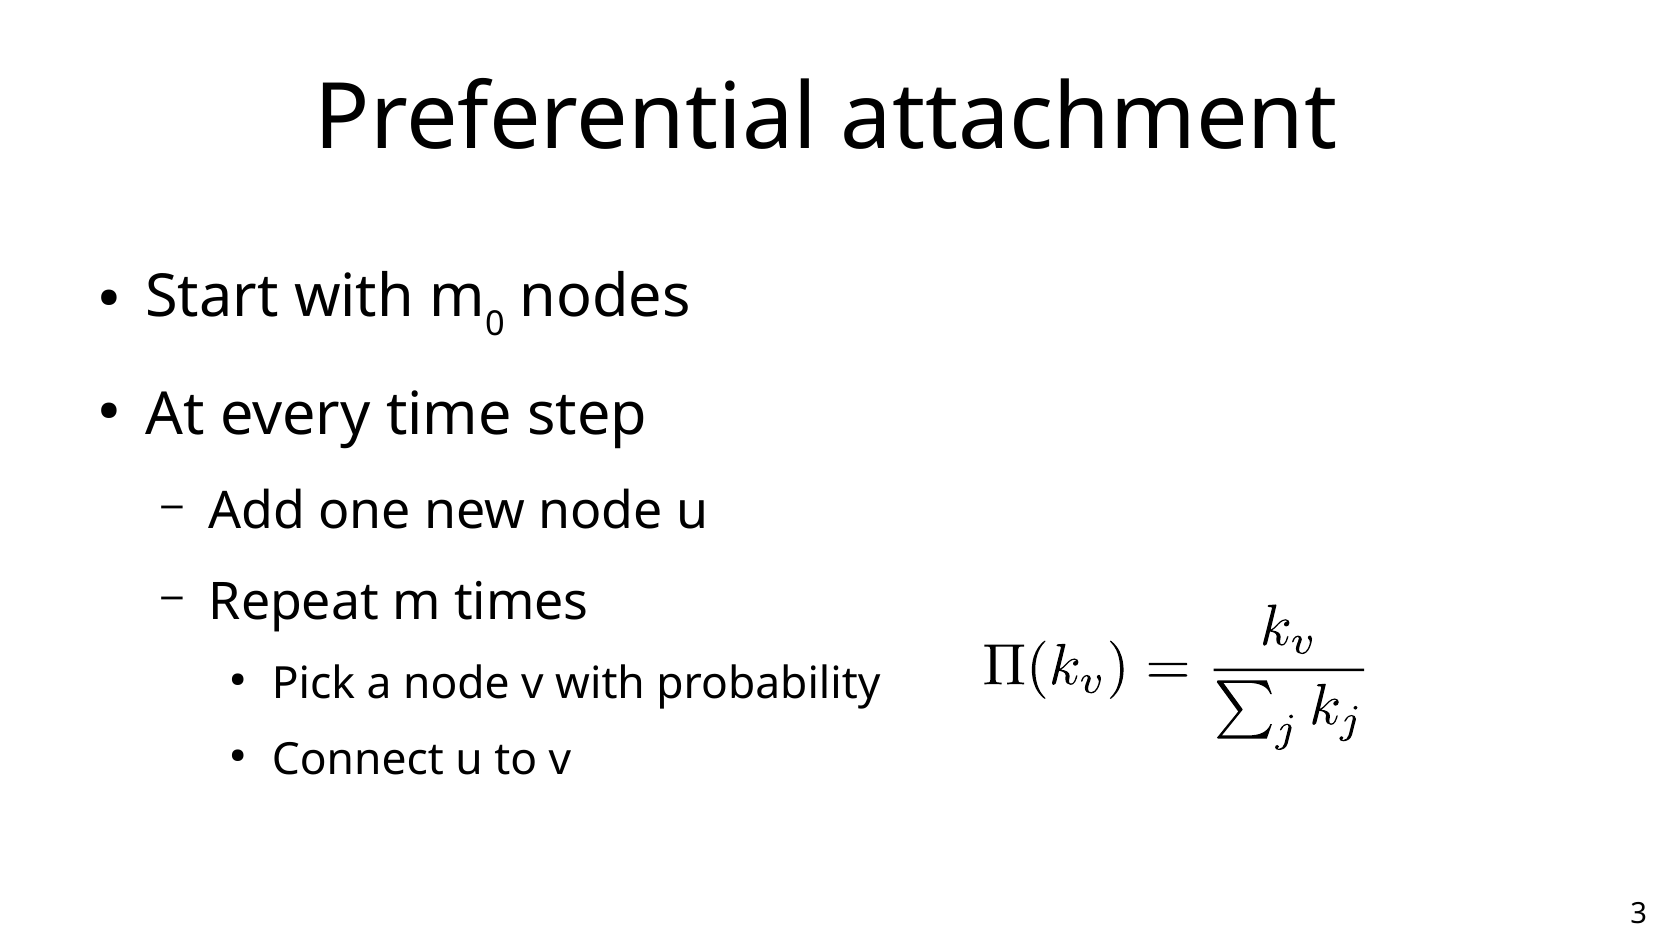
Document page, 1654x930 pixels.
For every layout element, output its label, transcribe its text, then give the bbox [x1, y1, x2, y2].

text_box [982, 604, 1365, 751]
title Preferential attachment [82, 1, 1571, 225]
list Start with m0 nodes At every time step Add one new node u Repeat m times Pick a node v with probability Connect u to v [82, 252, 1571, 793]
